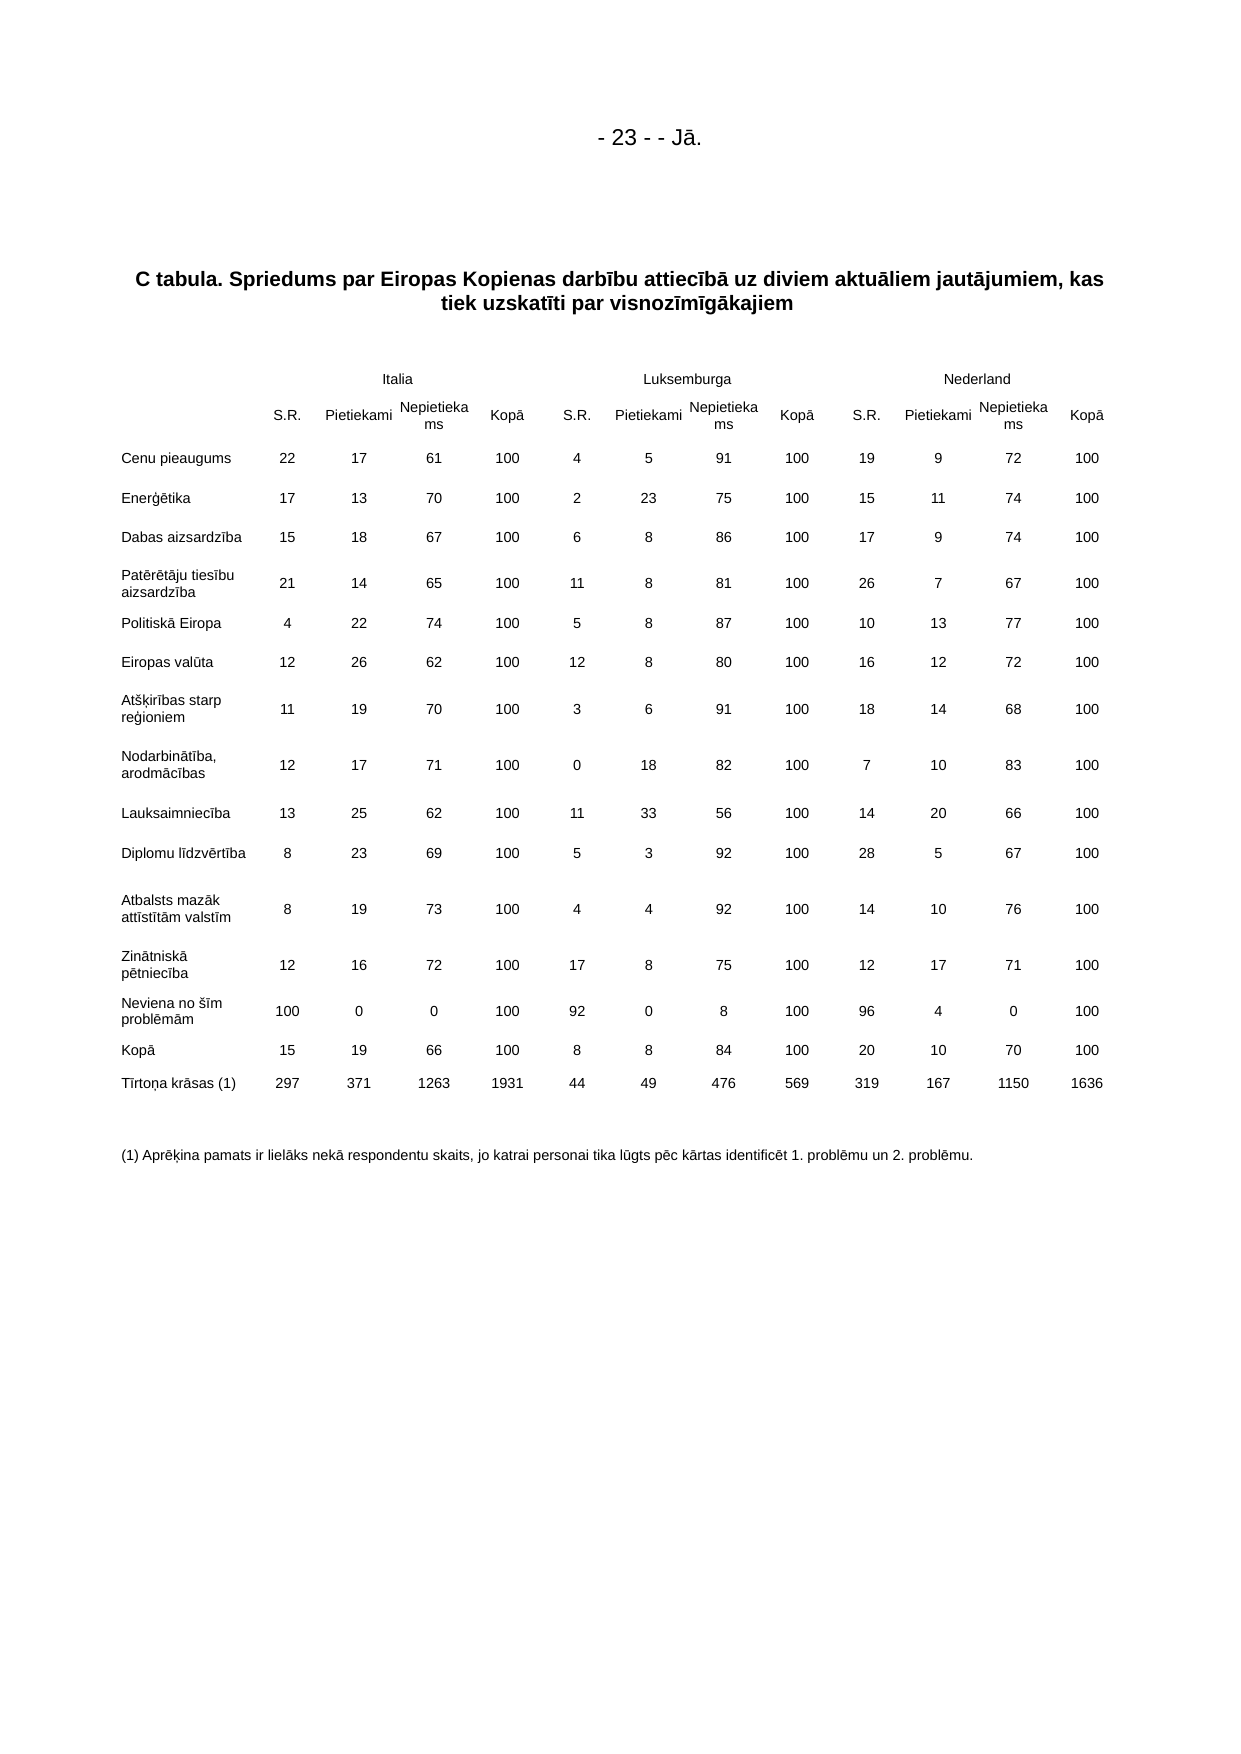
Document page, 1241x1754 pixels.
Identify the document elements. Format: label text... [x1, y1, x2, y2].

table_cell 82 [685, 732, 762, 797]
table_cell 5 [901, 830, 975, 876]
table_cell 23 [612, 481, 685, 514]
table_cell Nepietiekams [396, 396, 472, 435]
table_cell 65 [396, 560, 472, 607]
table_cell 20 [832, 1034, 901, 1067]
table_cell 371 [322, 1067, 396, 1099]
table_cell 7 [901, 560, 975, 607]
table_cell 8 [253, 876, 322, 941]
table_cell 28 [832, 830, 901, 876]
table_cell 14 [832, 876, 901, 941]
table_cell 100 [1052, 732, 1122, 797]
table_cell Luksemburga [542, 363, 832, 396]
table_cell Kopā [762, 396, 832, 435]
table_cell 67 [396, 514, 472, 560]
table_cell 14 [322, 560, 396, 607]
table_cell 73 [396, 876, 472, 941]
table_cell [1052, 331, 1122, 363]
table_cell [832, 331, 901, 363]
table_cell 100 [472, 876, 542, 941]
table_cell 66 [975, 797, 1052, 830]
table_cell 11 [542, 797, 612, 830]
table_cell Neviena no šīm problēmām [118, 988, 253, 1034]
table_cell Kopā [1052, 396, 1122, 435]
table_cell 17 [322, 435, 396, 481]
table_cell Italia [253, 363, 542, 396]
table_cell [472, 1099, 542, 1131]
table_cell [832, 1099, 901, 1131]
table_cell [253, 1099, 322, 1131]
table_cell [118, 331, 253, 363]
table_cell 15 [253, 1034, 322, 1067]
table_cell 100 [472, 732, 542, 797]
table_cell 9 [901, 435, 975, 481]
table_cell Politiskā Eiropa [118, 607, 253, 639]
table_cell [542, 331, 612, 363]
table_cell 22 [322, 607, 396, 639]
table_cell 18 [612, 732, 685, 797]
table_cell 13 [253, 797, 322, 830]
table_cell [612, 1099, 685, 1131]
table_cell 75 [685, 941, 762, 988]
table_cell Diplomu līdzvērtība [118, 830, 253, 876]
table_cell 0 [542, 732, 612, 797]
table_cell 91 [685, 435, 762, 481]
table_cell 100 [1052, 1034, 1122, 1067]
table_cell 17 [322, 732, 396, 797]
table_cell 100 [762, 830, 832, 876]
table_cell 70 [396, 481, 472, 514]
table_cell [762, 1099, 832, 1131]
table_cell 100 [762, 639, 832, 686]
table_cell 72 [975, 639, 1052, 686]
table_cell 71 [975, 941, 1052, 988]
table_cell S.R. [832, 396, 901, 435]
table_cell 12 [253, 941, 322, 988]
table_cell 19 [322, 876, 396, 941]
table_cell [685, 331, 762, 363]
table_cell 4 [542, 876, 612, 941]
table_cell Kopā [472, 396, 542, 435]
table_cell [322, 1099, 396, 1131]
table_cell Lauksaimniecība [118, 797, 253, 830]
table_cell 8 [685, 988, 762, 1034]
table_cell 19 [322, 1034, 396, 1067]
table_cell Zinātniskā pētniecība [118, 941, 253, 988]
table_cell 2 [542, 481, 612, 514]
table_cell Pietiekami [322, 396, 396, 435]
table_cell 8 [612, 514, 685, 560]
table_cell 476 [685, 1067, 762, 1099]
table_cell 81 [685, 560, 762, 607]
table_cell 13 [901, 607, 975, 639]
table_cell 100 [1052, 686, 1122, 732]
table_cell Pietiekami [901, 396, 975, 435]
table_cell 20 [901, 797, 975, 830]
table_cell 12 [253, 732, 322, 797]
table_cell 84 [685, 1034, 762, 1067]
table_cell [975, 1099, 1052, 1131]
table_cell 92 [542, 988, 612, 1034]
table_cell 10 [901, 1034, 975, 1067]
table_header C tabula. Spriedums par Eiropas Kopienas darbību attiecībā uz diviem aktuāliem jautājumiem, kas tiek uzskatīti par visnozīmīgākajiem [118, 252, 1122, 331]
table_cell Patērētāju tiesību aizsardzība [118, 560, 253, 607]
table_cell 69 [396, 830, 472, 876]
table_cell 0 [612, 988, 685, 1034]
table_cell 100 [472, 941, 542, 988]
table_cell 4 [901, 988, 975, 1034]
table_cell 100 [1052, 607, 1122, 639]
table_cell [1052, 1099, 1122, 1131]
table_cell [396, 331, 472, 363]
table_cell 68 [975, 686, 1052, 732]
table_cell 100 [762, 435, 832, 481]
table_cell 8 [612, 560, 685, 607]
table_cell 11 [253, 686, 322, 732]
table_cell 8 [612, 639, 685, 686]
table_cell 56 [685, 797, 762, 830]
table_cell 4 [542, 435, 612, 481]
table_cell 100 [1052, 481, 1122, 514]
table_cell 100 [1052, 514, 1122, 560]
table_cell 72 [975, 435, 1052, 481]
table_cell Dabas aizsardzība [118, 514, 253, 560]
table_cell 0 [975, 988, 1052, 1034]
table_cell 100 [762, 797, 832, 830]
table_cell 17 [832, 514, 901, 560]
table_cell 8 [542, 1034, 612, 1067]
table_cell 26 [832, 560, 901, 607]
table_cell 100 [1052, 988, 1122, 1034]
table_cell 1150 [975, 1067, 1052, 1099]
table_cell 49 [612, 1067, 685, 1099]
table_cell 100 [1052, 797, 1122, 830]
table_cell 44 [542, 1067, 612, 1099]
table_cell 91 [685, 686, 762, 732]
table_cell Pietiekami [612, 396, 685, 435]
table_cell 4 [253, 607, 322, 639]
table_cell Eiropas valūta [118, 639, 253, 686]
table_cell 5 [612, 435, 685, 481]
table_cell 100 [762, 514, 832, 560]
table_cell 100 [472, 435, 542, 481]
table_cell 17 [253, 481, 322, 514]
table_cell 23 [322, 830, 396, 876]
table_cell Kopā [118, 1034, 253, 1067]
table_cell 21 [253, 560, 322, 607]
table_cell Nepietiekams [685, 396, 762, 435]
table_cell 5 [542, 607, 612, 639]
table_cell Cenu pieaugums [118, 435, 253, 481]
table_cell 100 [762, 481, 832, 514]
table_cell 100 [762, 607, 832, 639]
table_cell 100 [253, 988, 322, 1034]
table_cell 569 [762, 1067, 832, 1099]
table_cell 100 [762, 1034, 832, 1067]
table_cell 10 [901, 732, 975, 797]
table_cell 18 [322, 514, 396, 560]
table_cell 17 [901, 941, 975, 988]
table_cell 8 [612, 1034, 685, 1067]
table_cell 100 [1052, 435, 1122, 481]
table_cell 13 [322, 481, 396, 514]
table_cell 100 [472, 639, 542, 686]
table_cell 6 [542, 514, 612, 560]
table_cell 297 [253, 1067, 322, 1099]
table_cell 10 [901, 876, 975, 941]
table_cell 12 [253, 639, 322, 686]
table_cell [612, 331, 685, 363]
table_cell 8 [253, 830, 322, 876]
table_cell 100 [1052, 560, 1122, 607]
table_cell 11 [542, 560, 612, 607]
table_cell 16 [322, 941, 396, 988]
table_cell 19 [322, 686, 396, 732]
table_cell 67 [975, 830, 1052, 876]
table_cell 87 [685, 607, 762, 639]
table_cell Nodarbinātība, arodmācības [118, 732, 253, 797]
table_cell 100 [762, 686, 832, 732]
table_cell 70 [396, 686, 472, 732]
table_cell 62 [396, 639, 472, 686]
table_cell 100 [472, 514, 542, 560]
table_cell 4 [612, 876, 685, 941]
table_cell 100 [472, 481, 542, 514]
table_cell 72 [396, 941, 472, 988]
table_cell Nederland [832, 363, 1122, 396]
table_cell 12 [542, 639, 612, 686]
table_cell 67 [975, 560, 1052, 607]
table_cell 22 [253, 435, 322, 481]
table_cell 26 [322, 639, 396, 686]
table_cell Atbalsts mazāk attīstītām valstīm [118, 876, 253, 941]
table_cell 0 [322, 988, 396, 1034]
table_cell 100 [762, 560, 832, 607]
table_cell 100 [472, 607, 542, 639]
table_cell 18 [832, 686, 901, 732]
table_cell 6 [612, 686, 685, 732]
table_cell 0 [396, 988, 472, 1034]
table_cell 100 [762, 876, 832, 941]
table_cell 70 [975, 1034, 1052, 1067]
table_cell 62 [396, 797, 472, 830]
table_cell 11 [901, 481, 975, 514]
table_cell S.R. [253, 396, 322, 435]
table_cell 80 [685, 639, 762, 686]
table_cell 1931 [472, 1067, 542, 1099]
table_cell [118, 1099, 253, 1131]
table_cell [472, 331, 542, 363]
table_cell 15 [832, 481, 901, 514]
table_cell [685, 1099, 762, 1131]
table_cell 33 [612, 797, 685, 830]
table_cell 1636 [1052, 1067, 1122, 1099]
table_cell 16 [832, 639, 901, 686]
table_cell [901, 331, 975, 363]
table_cell 7 [832, 732, 901, 797]
table_cell Tīrtoņa krāsas (1) [118, 1067, 253, 1099]
table_cell [975, 331, 1052, 363]
table_cell 100 [762, 732, 832, 797]
table_cell 319 [832, 1067, 901, 1099]
table_cell 15 [253, 514, 322, 560]
table_cell 14 [832, 797, 901, 830]
table_cell [396, 1099, 472, 1131]
table_cell 92 [685, 830, 762, 876]
table_cell [253, 331, 322, 363]
table_cell 61 [396, 435, 472, 481]
table_cell 12 [901, 639, 975, 686]
table_cell 100 [472, 1034, 542, 1067]
table_cell 77 [975, 607, 1052, 639]
table_cell 167 [901, 1067, 975, 1099]
table_cell 14 [901, 686, 975, 732]
table_cell 8 [612, 607, 685, 639]
table_cell 100 [472, 797, 542, 830]
table_cell 100 [472, 988, 542, 1034]
table_cell 66 [396, 1034, 472, 1067]
table_cell 71 [396, 732, 472, 797]
table_cell 9 [901, 514, 975, 560]
table_cell 17 [542, 941, 612, 988]
table_cell 75 [685, 481, 762, 514]
table_cell 100 [1052, 876, 1122, 941]
table_cell 83 [975, 732, 1052, 797]
table_cell Nepietiekams [975, 396, 1052, 435]
table_cell (1) Aprēķina pamats ir lielāks nekā respondentu skaits, jo katrai personai tika lūgts pēc kārtas identificēt 1. problēmu un 2. problēmu. [118, 1131, 1122, 1178]
table_cell 3 [612, 830, 685, 876]
table_cell [322, 331, 396, 363]
table_cell [762, 331, 832, 363]
table_cell 74 [975, 481, 1052, 514]
table_cell 100 [1052, 639, 1122, 686]
table_cell 5 [542, 830, 612, 876]
table_cell Atšķirības starp reģioniem [118, 686, 253, 732]
table_cell [901, 1099, 975, 1131]
table_cell 74 [975, 514, 1052, 560]
table_cell 8 [612, 941, 685, 988]
table_cell [118, 396, 253, 435]
table_cell [118, 363, 253, 396]
table_cell 100 [472, 560, 542, 607]
table_cell 100 [1052, 941, 1122, 988]
table_cell 100 [472, 830, 542, 876]
table_cell Enerģētika [118, 481, 253, 514]
table_cell 92 [685, 876, 762, 941]
table_cell [542, 1099, 612, 1131]
table_cell 100 [762, 988, 832, 1034]
table_cell 100 [472, 686, 542, 732]
table_cell 76 [975, 876, 1052, 941]
table_cell 86 [685, 514, 762, 560]
table_cell 74 [396, 607, 472, 639]
table_cell 3 [542, 686, 612, 732]
table_cell 25 [322, 797, 396, 830]
table_cell 1263 [396, 1067, 472, 1099]
table_cell 12 [832, 941, 901, 988]
table_cell 10 [832, 607, 901, 639]
table_cell 96 [832, 988, 901, 1034]
table_cell 19 [832, 435, 901, 481]
table_cell S.R. [542, 396, 612, 435]
table_cell 100 [762, 941, 832, 988]
table_cell 100 [1052, 830, 1122, 876]
